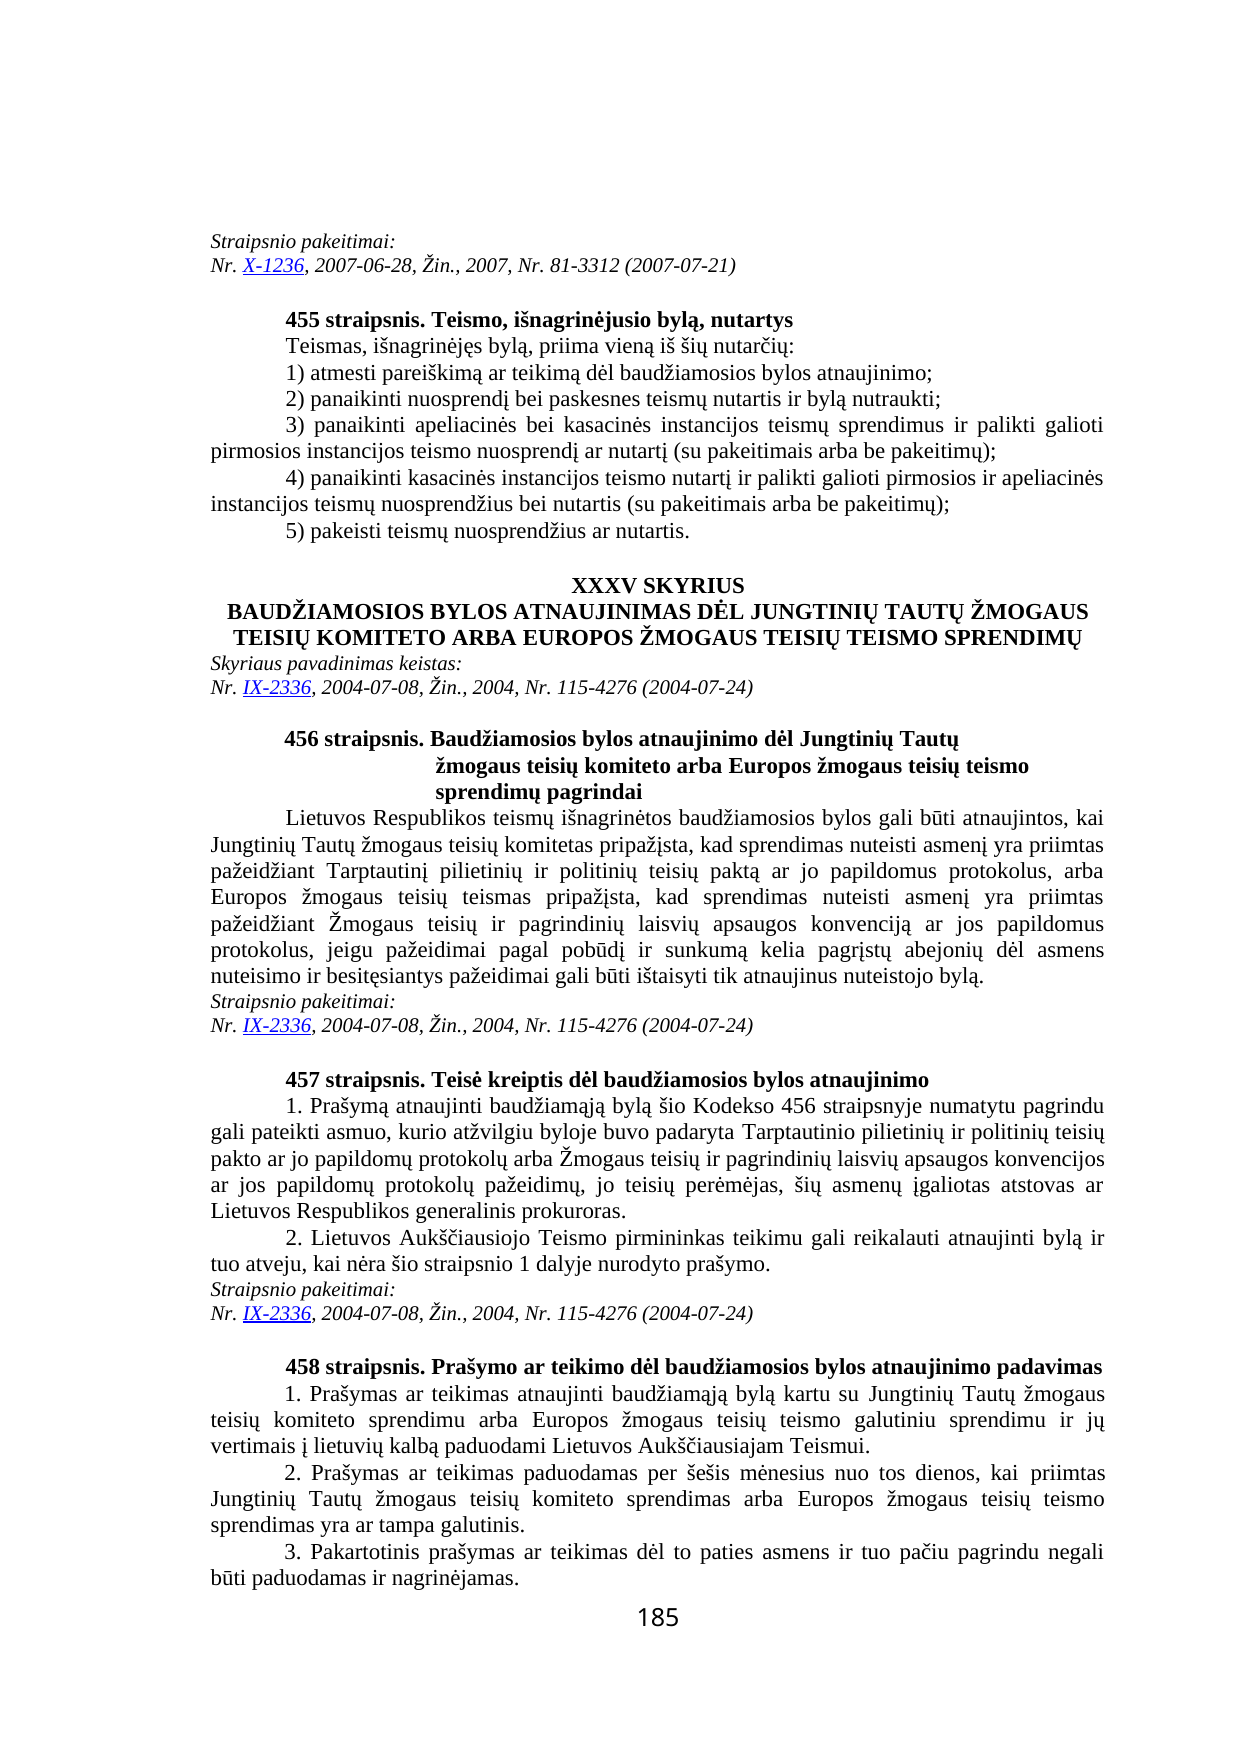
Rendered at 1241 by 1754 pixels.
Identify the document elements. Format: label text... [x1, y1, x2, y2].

text Teismas, išnagrinėjęs bylą, priima vieną iš šių nutarčių: [210, 332, 1105, 358]
text Lietuvos Respublikos teismų išnagrinėtos baudžiamosios bylos gali būti atnaujintos, kai Jungtinių Tautų žmogaus teisių komitetas pripažįsta, kad sprendimas nuteisti asmenį yra priimtas pažeidžiant Tarptautinį pilietinių ir politinių teisių paktą ar jo papildomus protokolus, arba Europos žmogaus teisių teismas pripažįsta, kad sprendimas nuteisti asmenį yra priimtas pažeidžiant Žmogaus teisių ir pagrindinių laisvių apsaugos konvenciją ar jos papildomus protokolus, jeigu pažeidimai pagal pobūdį ir sunkumą kelia pagrįstų abejonių dėl asmens nuteisimo ir besitęsiantys pažeidimai gali būti ištaisyti tik atnaujinus nuteistojo bylą. [210, 804, 1105, 989]
text žmogaus teisių komiteto arba Europos žmogaus teisių teismo [360, 752, 1105, 778]
text Nr. IX-2336, 2004-07-08, Žin., 2004, Nr. 115-4276 (2004-07-24) [210, 675, 1105, 699]
text 3) panaikinti apeliacinės bei kasacinės instancijos teismų sprendimus ir palikti galioti pirmosios instancijos teismo nuosprendį ar nutartį (su pakeitimais arba be pakeitimų); [210, 411, 1105, 464]
text 455 straipsnis. Teismo, išnagrinėjusio bylą, nutartys [210, 306, 1105, 332]
text Straipsnio pakeitimai: [210, 229, 1105, 253]
text 2. Prašymas ar teikimas paduodamas per šešis mėnesius nuo tos dienos, kai priimtas Jungtinių Tautų žmogaus teisių komiteto sprendimas arba Europos žmogaus teisių teismo sprendimas yra ar tampa galutinis. [210, 1459, 1105, 1538]
text 458 straipsnis. Prašymo ar teikimo dėl baudžiamosios bylos atnaujinimo padavimas [285, 1353, 1105, 1380]
text 4) panaikinti kasacinės instancijos teismo nutartį ir palikti galioti pirmosios ir apeliacinės instancijos teismų nuosprendžius bei nutartis (su pakeitimais arba be pakeitimų); [210, 464, 1105, 517]
text sprendimų pagrindai [360, 778, 1105, 804]
text 3. Pakartotinis prašymas ar teikimas dėl to paties asmens ir tuo pačiu pagrindu negali būti paduodamas ir nagrinėjamas. [210, 1538, 1105, 1591]
text 1. Prašymą atnaujinti baudžiamąją bylą šio Kodekso 456 straipsnyje numatytu pagrindu gali pateikti asmuo, kurio atžvilgiu byloje buvo padaryta Tarptautinio pilietinių ir politinių teisių pakto ar jo papildomų protokolų arba Žmogaus teisių ir pagrindinių laisvių apsaugos konvencijos ar jos papildomų protokolų pažeidimų, jo teisių perėmėjas, šių asmenų įgaliotas atstovas ar Lietuvos Respublikos generalinis prokuroras. [210, 1092, 1105, 1224]
text BAUDŽIAMOSIOS BYLOS ATNAUJINIMAS DĖL JUNGTINIŲ TAUTŲ ŽMOGAUS TEISIŲ KOMITETO ARBA EUROPOS ŽMOGAUS TEISIŲ TEISMO SPRENDIMŲ [210, 598, 1105, 651]
text Straipsnio pakeitimai: [210, 1277, 1105, 1301]
text 1) atmesti pareiškimą ar teikimą dėl baudžiamosios bylos atnaujinimo; [210, 358, 1105, 385]
text Straipsnio pakeitimai: [210, 989, 1105, 1013]
text 456 straipsnis. Baudžiamosios bylos atnaujinimo dėl Jungtinių Tautų [210, 725, 1105, 752]
text Nr. X-1236, 2007-06-28, Žin., 2007, Nr. 81-3312 (2007-07-21) [210, 253, 1105, 277]
text 2) panaikinti nuosprendį bei paskesnes teismų nutartis ir bylą nutraukti; [210, 385, 1105, 411]
text Skyriaus pavadinimas keistas: [210, 651, 1105, 675]
text 457 straipsnis. Teisė kreiptis dėl baudžiamosios bylos atnaujinimo [210, 1066, 1105, 1092]
text 1. Prašymas ar teikimas atnaujinti baudžiamąją bylą kartu su Jungtinių Tautų žmogaus teisių komiteto sprendimu arba Europos žmogaus teisių teismo galutiniu sprendimu ir jų vertimais į lietuvių kalbą paduodami Lietuvos Aukščiausiajam Teismui. [210, 1380, 1105, 1459]
text Nr. IX-2336, 2004-07-08, Žin., 2004, Nr. 115-4276 (2004-07-24) [210, 1301, 1105, 1325]
text 2. Lietuvos Aukščiausiojo Teismo pirmininkas teikimu gali reikalauti atnaujinti bylą ir tuo atveju, kai nėra šio straipsnio 1 dalyje nurodyto prašymo. [210, 1224, 1105, 1277]
text 5) pakeisti teismų nuosprendžius ar nutartis. [210, 517, 1105, 543]
text Nr. IX-2336, 2004-07-08, Žin., 2004, Nr. 115-4276 (2004-07-24) [210, 1013, 1105, 1037]
text XXXV SKYRIUS [210, 572, 1105, 598]
